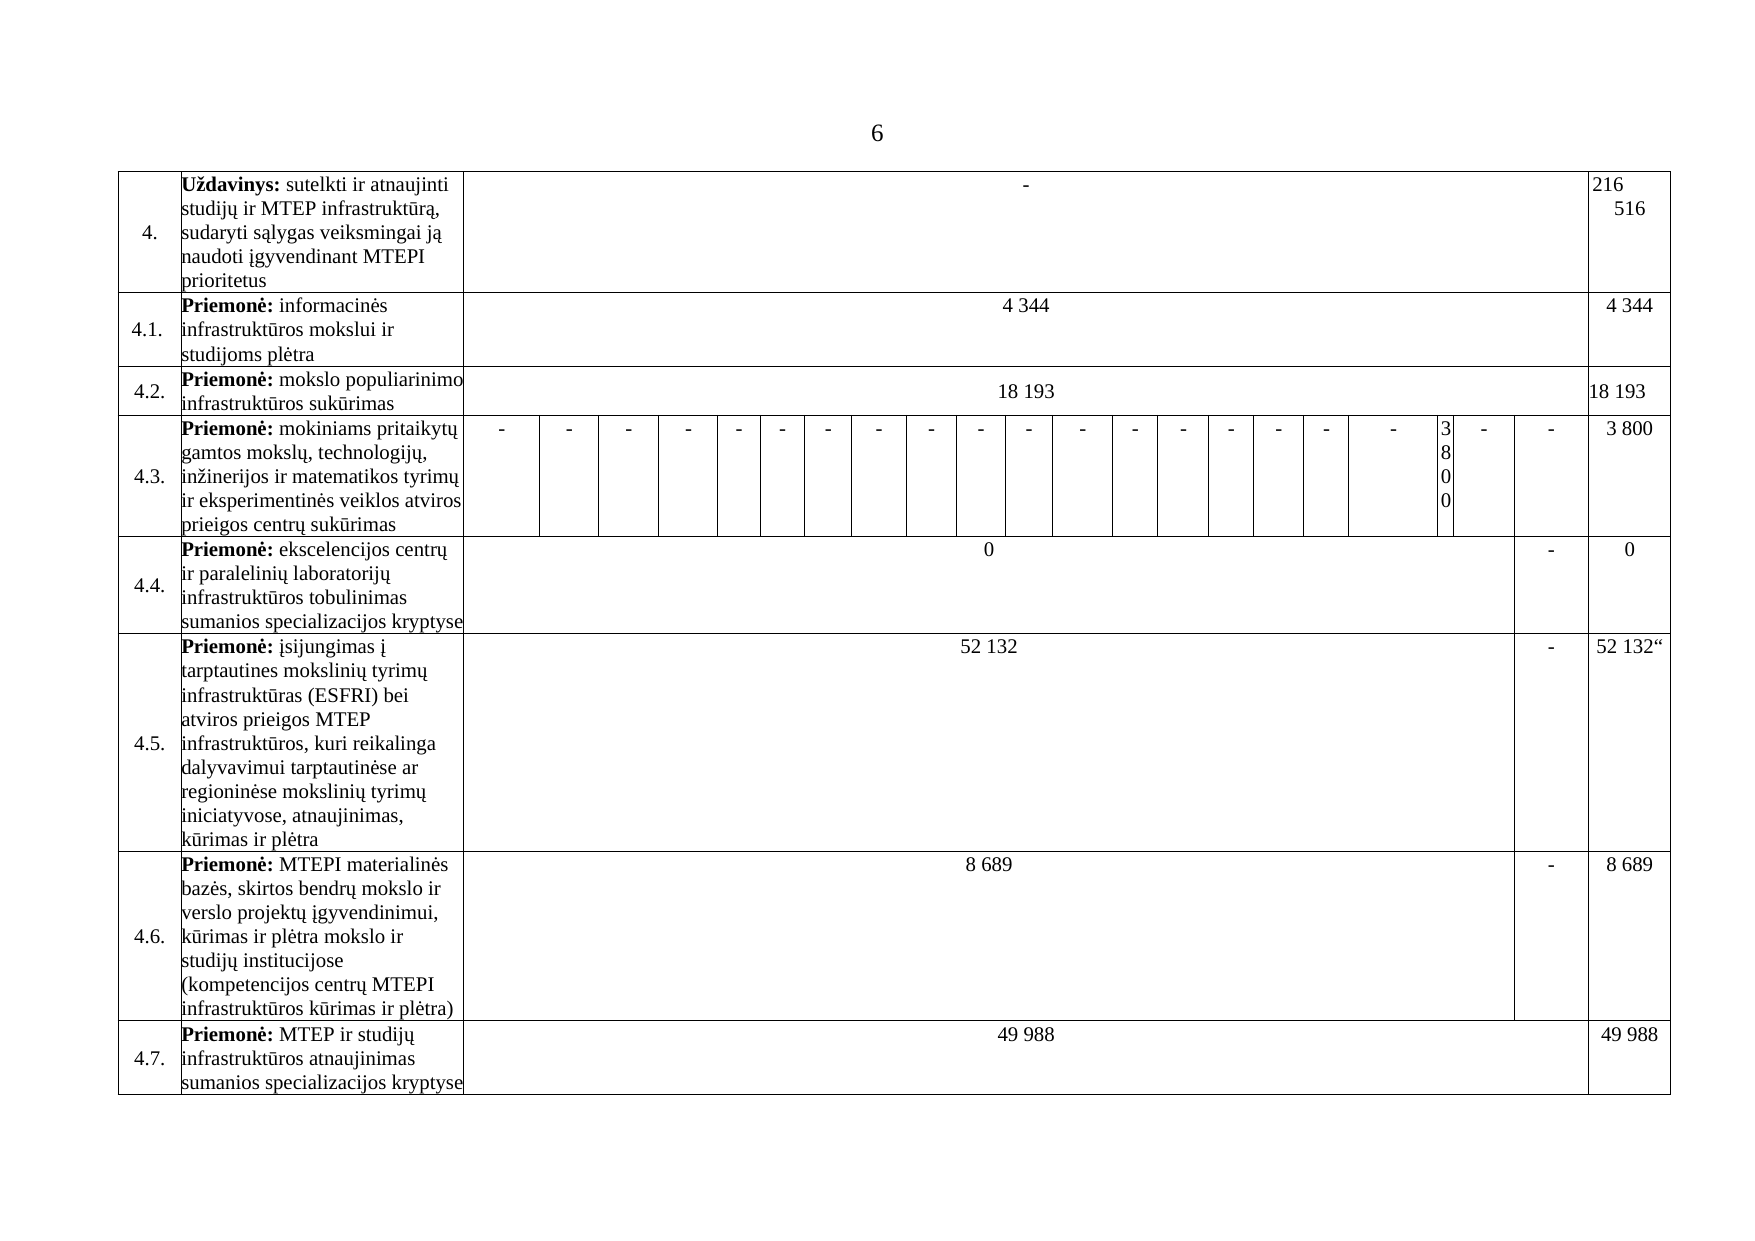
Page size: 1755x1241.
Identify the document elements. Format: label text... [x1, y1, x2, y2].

table_cell - [957, 416, 1005, 536]
table_cell Priemonė: įsijungimas į tarptautines mokslinių tyrimų infrastruktūras (ESFRI) bei atviros prieigos MTEP infrastruktūros, kuri reikalinga dalyvavimui tarptautinėse ar regioninėse mokslinių tyrimų iniciatyvose, atnaujinimas, kūrimas ir plėtra [182, 634, 463, 851]
table_cell - [907, 416, 956, 536]
table_cell 49 988 [1589, 1021, 1670, 1094]
table_cell 4.4. [119, 537, 181, 633]
table_cell 49 988 [464, 1021, 1588, 1094]
table_cell 4 344 [464, 293, 1588, 366]
table_cell 0 [1589, 537, 1670, 633]
table_cell 4.1. [119, 293, 181, 366]
table_cell - [1053, 416, 1112, 536]
table_cell 52 132 [464, 634, 1514, 851]
table_cell 4.3. [119, 416, 181, 536]
table_cell - [599, 416, 658, 536]
table_cell - [1515, 416, 1588, 536]
table_cell 3 800 [1589, 416, 1670, 536]
table_cell - [1209, 416, 1253, 536]
table_cell Uždavinys: sutelkti ir atnaujinti studijų ir MTEP infrastruktūrą, sudaryti sąlygas veiksmingai ją naudoti įgyvendinant MTEPI prioritetus [182, 172, 463, 292]
table_cell - [718, 416, 760, 536]
table_cell - [852, 416, 906, 536]
table_cell - [1454, 416, 1514, 536]
table_cell 4 344 [1589, 293, 1670, 366]
table_cell - [1515, 537, 1588, 633]
table_cell - [540, 416, 598, 536]
table_cell Priemonė: mokiniams pritaikytų gamtos mokslų, technologijų, inžinerijos ir matematikos tyrimų ir eksperimentinės veiklos atviros prieigos centrų sukūrimas [182, 416, 463, 536]
table_cell Priemonė: informacinės infrastruktūros mokslui ir studijoms plėtra [182, 293, 463, 366]
table_cell 4.7. [119, 1021, 181, 1094]
table_cell - [1515, 852, 1588, 1020]
table_cell - [1515, 634, 1588, 851]
table_cell 18 193 [1589, 367, 1670, 415]
table_cell 3 800 [1438, 416, 1453, 536]
table_cell - [464, 416, 539, 536]
table_cell - [1113, 416, 1157, 536]
table_cell 4. [119, 172, 181, 292]
table_cell 18 193 [464, 367, 1588, 415]
table_cell 216 516 [1589, 172, 1670, 292]
table_cell Priemonė: MTEPI materialinės bazės, skirtos bendrų mokslo ir verslo projektų įgyvendinimui, kūrimas ir plėtra mokslo ir studijų institucijose (kompetencijos centrų MTEPI infrastruktūros kūrimas ir plėtra) [182, 852, 463, 1020]
table_cell - [1254, 416, 1303, 536]
table_cell 4.6. [119, 852, 181, 1020]
table_cell Priemonė: mokslo populiarinimo infrastruktūros sukūrimas [182, 367, 463, 415]
table_cell 52 132“ [1589, 634, 1670, 851]
table_cell - [464, 172, 1588, 292]
table_cell - [1349, 416, 1437, 536]
table_cell - [1158, 416, 1208, 536]
table_cell 4.2. [119, 367, 181, 415]
table_cell 4.5. [119, 634, 181, 851]
table_cell Priemonė: MTEP ir studijų infrastruktūros atnaujinimas sumanios specializacijos kryptyse [182, 1021, 463, 1094]
table_cell - [659, 416, 717, 536]
table_cell - [805, 416, 851, 536]
table_cell - [1006, 416, 1052, 536]
table_cell - [1304, 416, 1348, 536]
table_cell - [761, 416, 804, 536]
table_cell Priemonė: ekscelencijos centrų ir paralelinių laboratorijų infrastruktūros tobulinimas sumanios specializacijos kryptyse [182, 537, 463, 633]
table_cell 8 689 [1589, 852, 1670, 1020]
table_cell 8 689 [464, 852, 1514, 1020]
table_cell 0 [464, 537, 1514, 633]
